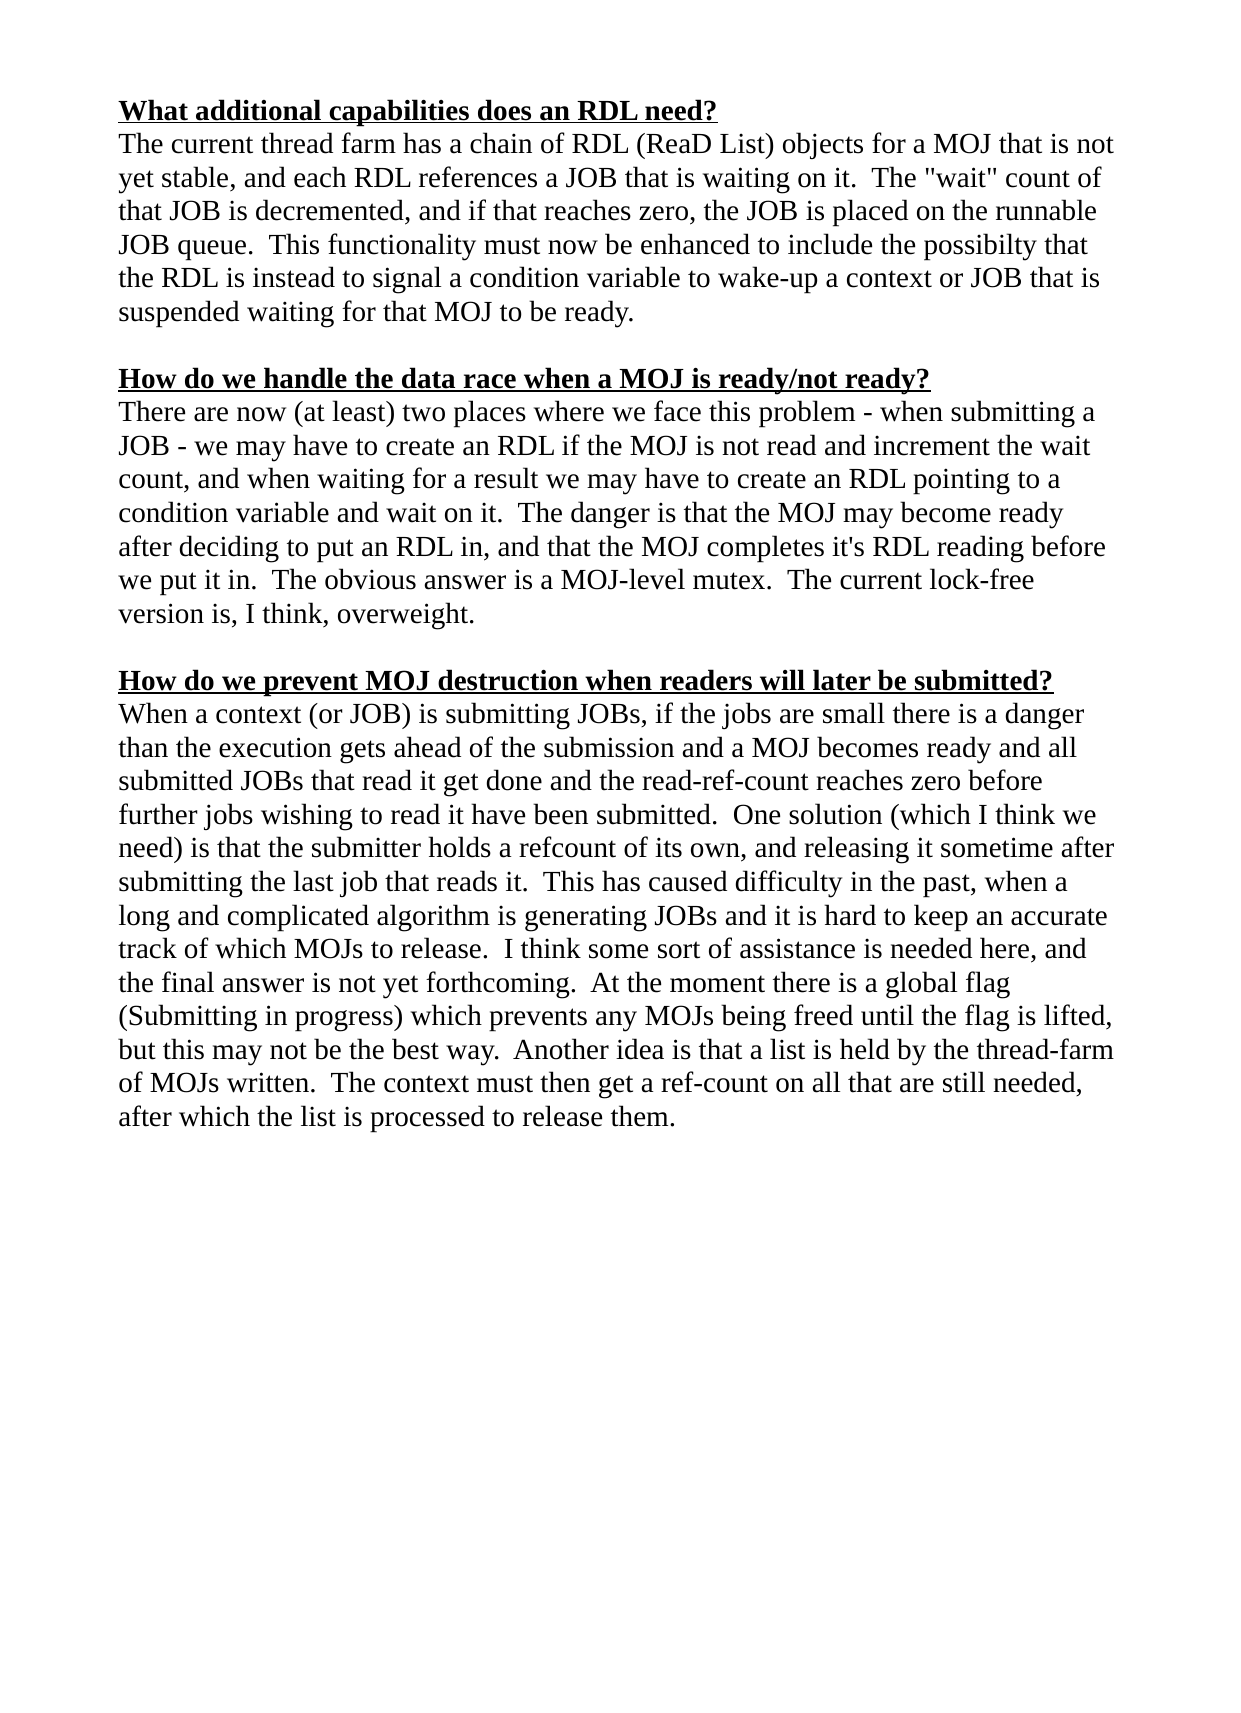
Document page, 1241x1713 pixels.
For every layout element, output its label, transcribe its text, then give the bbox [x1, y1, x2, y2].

text When a context (or JOB) is submitting JOBs, if the jobs are small there is a danger than the execution gets ahead of the submission and a MOJ becomes ready and all submitted JOBs that read it get done and the read-ref-count reaches zero before further jobs wishing to read it have been submitted. One solution (which I think we need) is that the submitter holds a refcount of its own, and releasing it sometime after submitting the last job that reads it. This has caused difficulty in the past, when a long and complicated algorithm is generating JOBs and it is hard to keep an accurate track of which MOJs to release. I think some sort of assistance is needed here, and the final answer is not yet forthcoming. At the moment there is a global flag (Submitting in progress) which prevents any MOJs being freed until the flag is lifted, but this may not be the best way. Another idea is that a list is held by the thread-farm of MOJs written. The context must then get a ref-count on all that are still needed, after which the list is processed to release them. [118, 696, 1122, 1132]
text There are now (at least) two places where we face this problem - when submitting a JOB - we may have to create an RDL if the MOJ is not read and increment the wait count, and when waiting for a result we may have to create an RDL pointing to a condition variable and wait on it. The danger is that the MOJ may become ready after deciding to put an RDL in, and that the MOJ completes it's RDL reading before we put it in. The obvious answer is a MOJ-level mutex. The current lock-free version is, I think, overweight. [118, 394, 1122, 629]
text The current thread farm has a chain of RDL (ReaD List) objects for a MOJ that is not yet stable, and each RDL references a JOB that is waiting on it. The "wait" count of that JOB is decremented, and if that reaches zero, the JOB is placed on the runnable JOB queue. This functionality must now be enhanced to include the possibilty that the RDL is instead to signal a condition variable to wake-up a context or JOB that is suspended waiting for that MOJ to be ready. [118, 126, 1122, 327]
text How do we handle the data race when a MOJ is ready/not ready? [118, 361, 1122, 394]
text What additional capabilities does an RDL need? [118, 93, 1122, 126]
text How do we prevent MOJ destruction when readers will later be submitted? [118, 663, 1122, 696]
